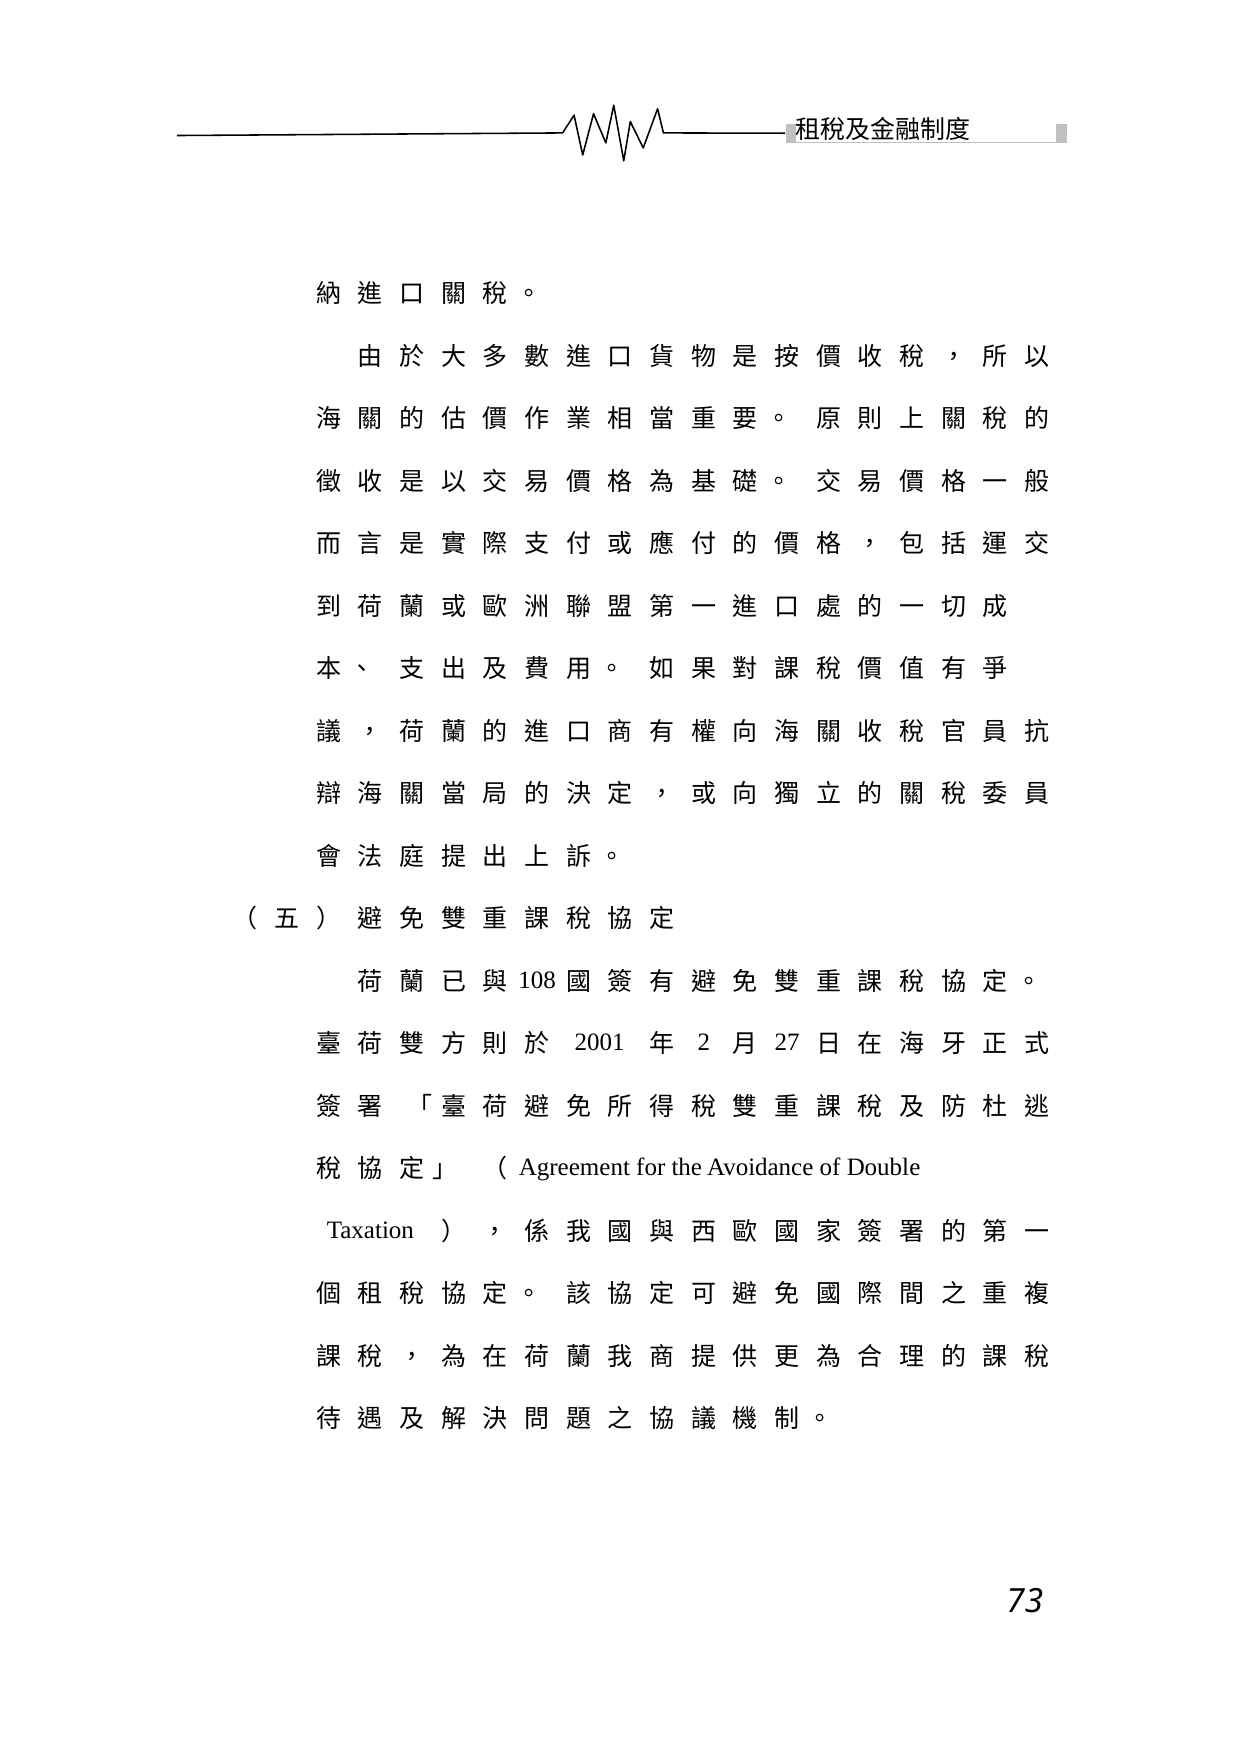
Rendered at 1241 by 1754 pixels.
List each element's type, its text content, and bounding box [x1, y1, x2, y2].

text （五）避免雙重課稅協定 [207, 875, 1058, 938]
text 荷蘭已與108國簽有避免雙重課稅協定。臺荷雙方則於2001年2月27日在海牙正式簽署「臺荷避免所得稅雙重課稅及防杜逃稅協定」（Agreement for the Avoidance of Double Taxation），係我國與西歐國家簽署的第一個租稅協定。該協定可避免國際間之重複課稅，為在荷蘭我商提供更為合理的課稅待遇及解決問題之協議機制。 [281, 938, 1058, 1438]
text 由於大多數進口貨物是按價收稅，所以海關的估價作業相當重要。原則上關稅的徵收是以交易價格為基礎。交易價格一般而言是實際支付或應付的價格，包括運交到荷蘭或歐洲聯盟第一進口處的一切成本、支出及費用。如果對課稅價值有爭議，荷蘭的進口商有權向海關收稅官員抗辯海關當局的決定，或向獨立的關稅委員會法庭提出上訴。 [281, 313, 1058, 875]
text 納進口關稅。 [281, 250, 1058, 313]
